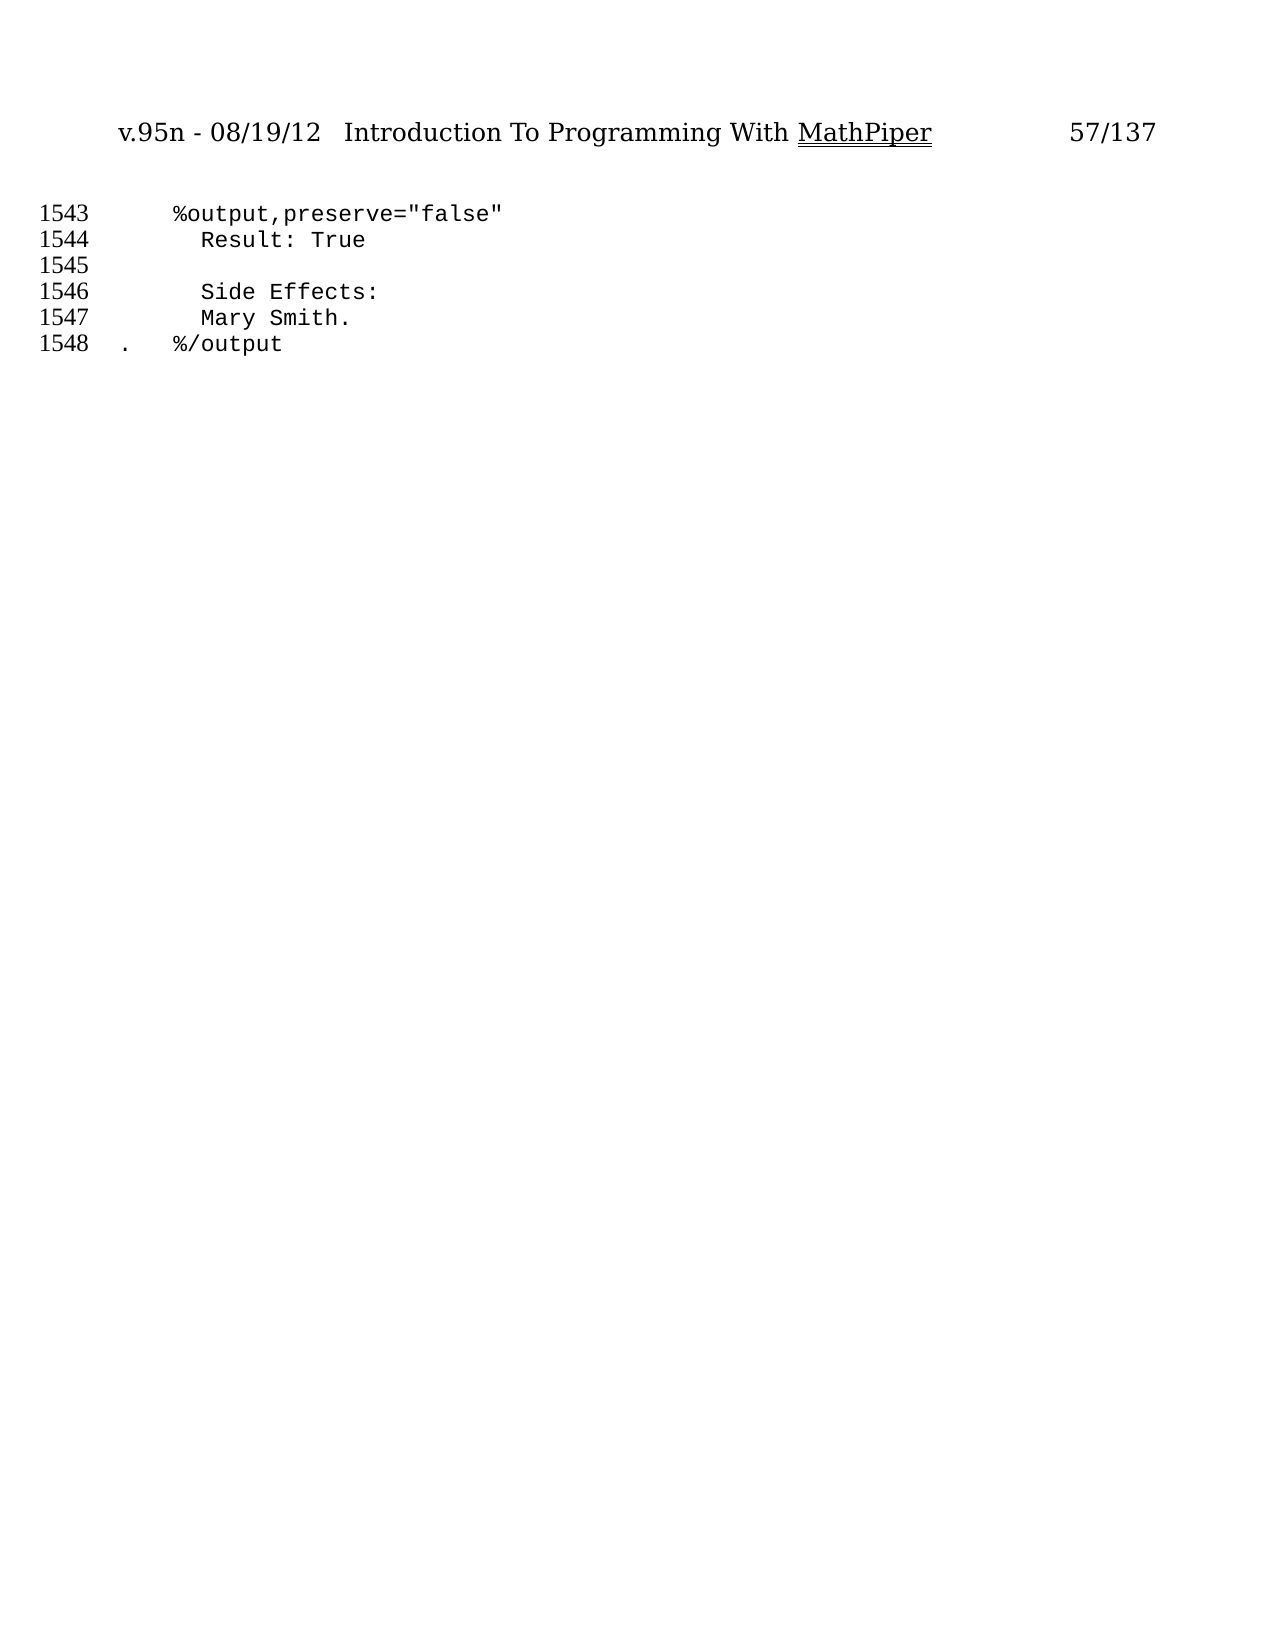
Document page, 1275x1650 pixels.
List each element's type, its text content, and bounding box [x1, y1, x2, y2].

text %output,preserve="false" [118, 203, 1157, 229]
text Result: True [118, 229, 1157, 254]
text Side Effects: [118, 281, 1157, 306]
text . %/output [118, 332, 1157, 358]
text Mary Smith. [118, 306, 1157, 332]
